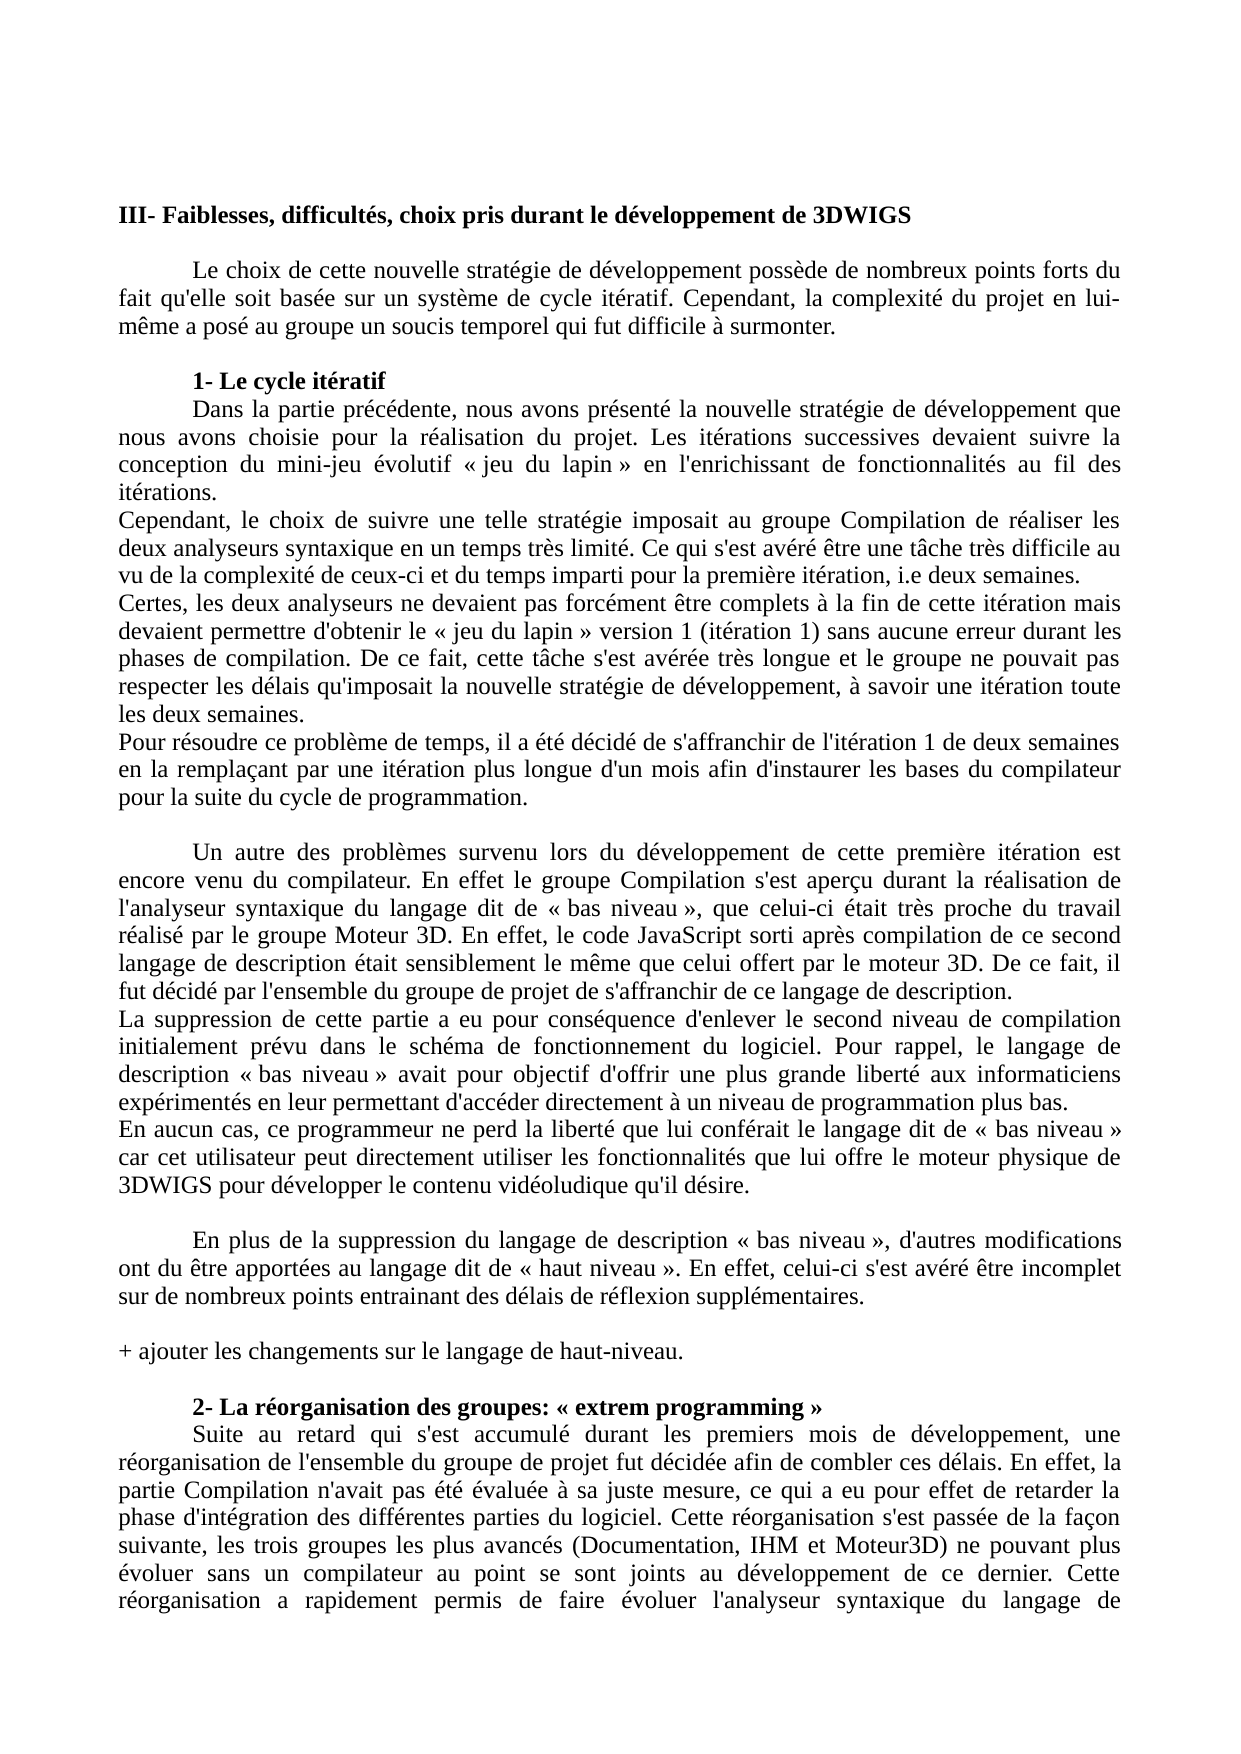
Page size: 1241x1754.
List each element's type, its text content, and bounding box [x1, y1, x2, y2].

text Certes, les deux analyseurs ne devaient pas forcément être complets à la fin de cette itération mais devaient permettre d'obtenir le « jeu du lapin » version 1 (itération 1) sans aucune erreur durant les phases de compilation. De ce fait, cette tâche s'est avérée très longue et le groupe ne pouvait pas respecter les délais qu'imposait la nouvelle stratégie de développement, à savoir une itération toute les deux semaines. [118, 589, 1122, 728]
text Pour résoudre ce problème de temps, il a été décidé de s'affranchir de l'itération 1 de deux semaines en la remplaçant par une itération plus longue d'un mois afin d'instaurer les bases du compilateur pour la suite du cycle de programmation. [118, 728, 1122, 811]
text 2- La réorganisation des groupes: « extrem programming » [118, 1393, 1122, 1420]
text III- Faiblesses, difficultés, choix pris durant le développement de 3DWIGS [118, 201, 1122, 229]
text 1- Le cycle itératif [118, 367, 1122, 395]
text Le choix de cette nouvelle stratégie de développement possède de nombreux points forts du fait qu'elle soit basée sur un système de cycle itératif. Cependant, la complexité du projet en lui-même a posé au groupe un soucis temporel qui fut difficile à surmonter. [118, 257, 1122, 340]
text Suite au retard qui s'est accumulé durant les premiers mois de développement, une réorganisation de l'ensemble du groupe de projet fut décidée afin de combler ces délais. En effet, la partie Compilation n'avait pas été évaluée à sa juste mesure, ce qui a eu pour effet de retarder la phase d'intégration des différentes parties du logiciel. Cette réorganisation s'est passée de la façon suivante, les trois groupes les plus avancés (Documentation, IHM et Moteur3D) ne pouvant plus évoluer sans un compilateur au point se sont joints au développement de ce dernier. Cette réorganisation a rapidement permis de faire évoluer l'analyseur syntaxique du langage de [118, 1420, 1122, 1614]
text Dans la partie précédente, nous avons présenté la nouvelle stratégie de développement que nous avons choisie pour la réalisation du projet. Les itérations successives devaient suivre la conception du mini-jeu évolutif « jeu du lapin » en l'enrichissant de fonctionnalités au fil des itérations. [118, 395, 1122, 506]
text Un autre des problèmes survenu lors du développement de cette première itération est encore venu du compilateur. En effet le groupe Compilation s'est aperçu durant la réalisation de l'analyseur syntaxique du langage dit de « bas niveau », que celui-ci était très proche du travail réalisé par le groupe Moteur 3D. En effet, le code JavaScript sorti après compilation de ce second langage de description était sensiblement le même que celui offert par le moteur 3D. De ce fait, il fut décidé par l'ensemble du groupe de projet de s'affranchir de ce langage de description. [118, 838, 1122, 1005]
text En aucun cas, ce programmeur ne perd la liberté que lui conférait le langage dit de « bas niveau » car cet utilisateur peut directement utiliser les fonctionnalités que lui offre le moteur physique de 3DWIGS pour développer le contenu vidéoludique qu'il désire. [118, 1116, 1122, 1199]
text En plus de la suppression du langage de description « bas niveau », d'autres modifications ont du être apportées au langage dit de « haut niveau ». En effet, celui-ci s'est avéré être incomplet sur de nombreux points entrainant des délais de réflexion supplémentaires. [118, 1226, 1122, 1309]
text La suppression de cette partie a eu pour conséquence d'enlever le second niveau de compilation initialement prévu dans le schéma de fonctionnement du logiciel. Pour rappel, le langage de description « bas niveau » avait pour objectif d'offrir une plus grande liberté aux informaticiens expérimentés en leur permettant d'accéder directement à un niveau de programmation plus bas. [118, 1005, 1122, 1116]
text Cependant, le choix de suivre une telle stratégie imposait au groupe Compilation de réaliser les deux analyseurs syntaxique en un temps très limité. Ce qui s'est avéré être une tâche très difficile au vu de la complexité de ceux-ci et du temps imparti pour la première itération, i.e deux semaines. [118, 506, 1122, 589]
text + ajouter les changements sur le langage de haut-niveau. [118, 1337, 1122, 1365]
